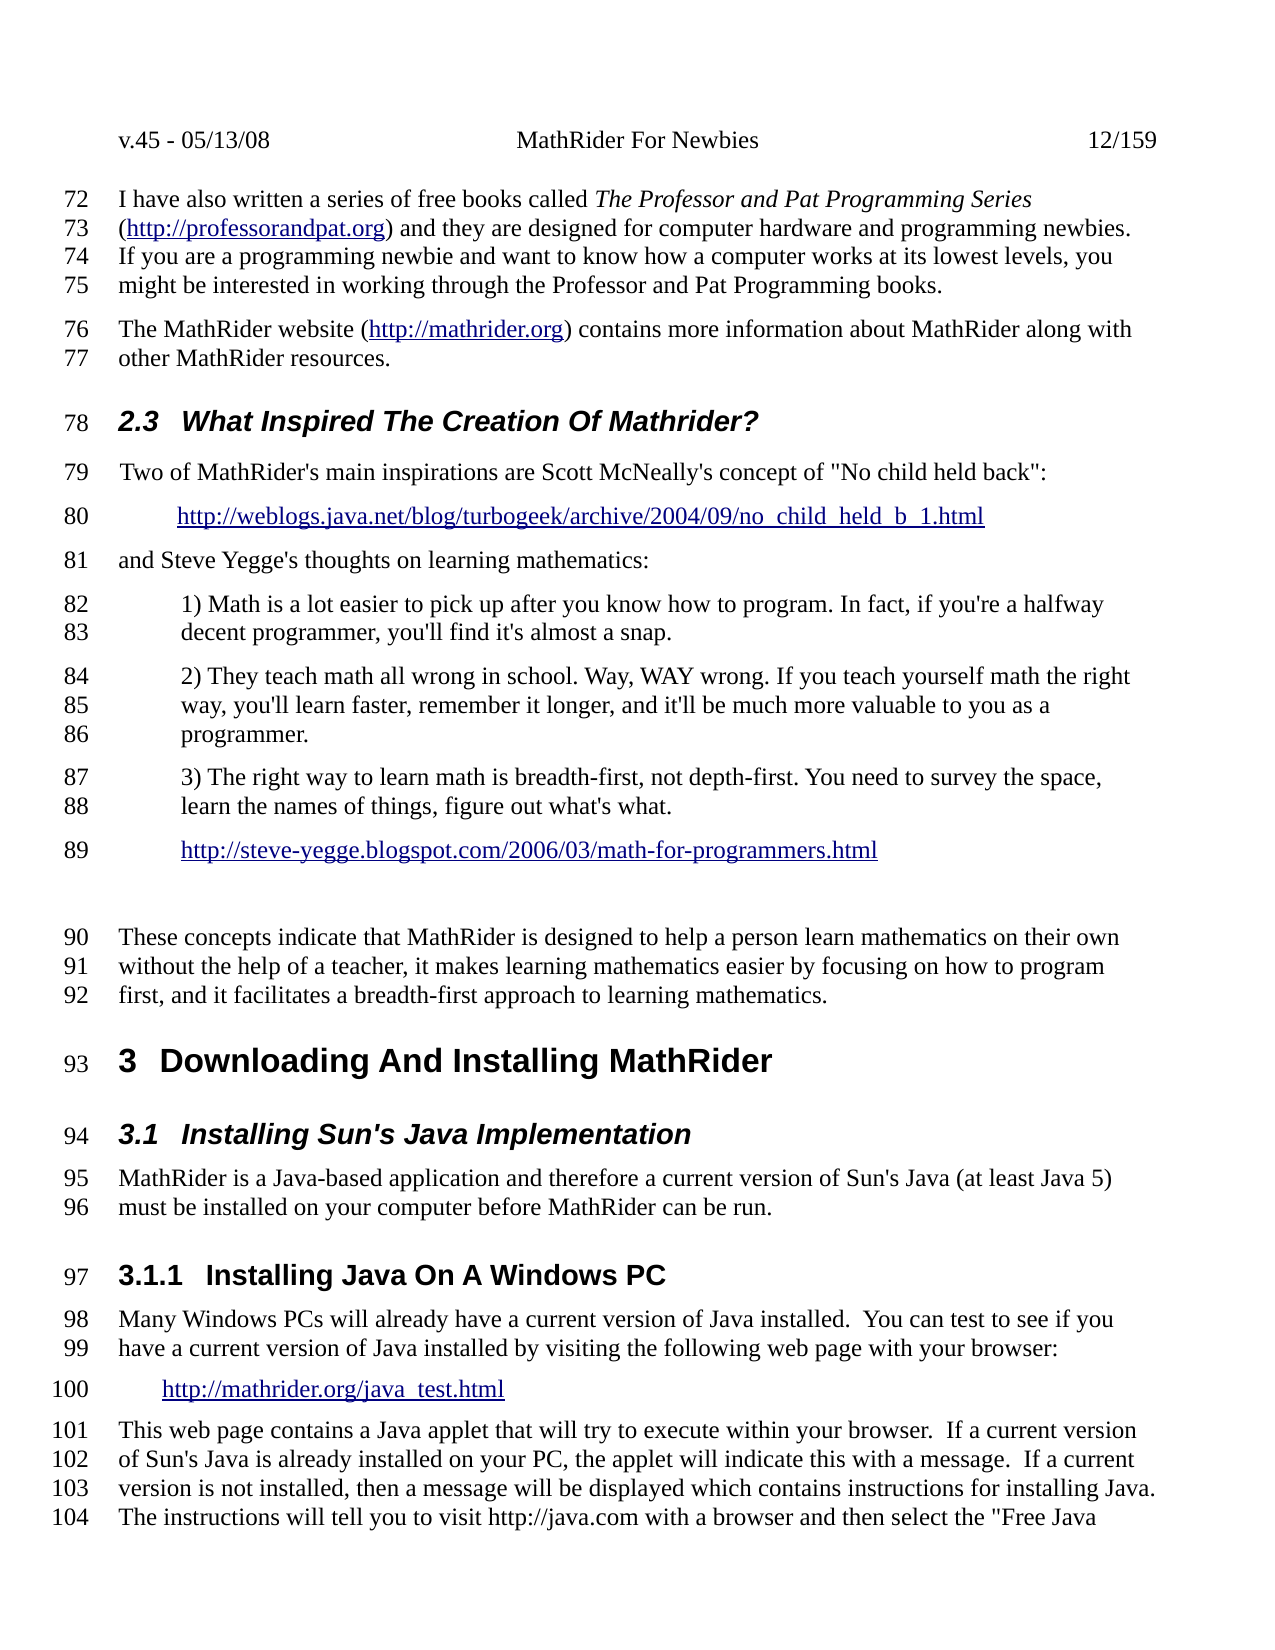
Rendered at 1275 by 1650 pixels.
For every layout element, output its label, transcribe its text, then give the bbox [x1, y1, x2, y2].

text MathRider is a Java-based application and therefore a current version of Sun's Java (at least Java 5) must be installed on your computer before MathRider can be run. [118, 1163, 1157, 1221]
subtitle What Inspired The Creation Of Mathrider? [118, 404, 1157, 437]
text This web page contains a Java applet that will try to execute within your browser. If a current version of Sun's Java is already installed on your PC, the applet will indicate this with a message. If a current version is not installed, then a message will be displayed which contains instructions for installing Java. The instructions will tell you to visit http://java.com with a browser and then select the "Free Java [118, 1416, 1157, 1531]
text 2) They teach math all wrong in school. Way, WAY wrong. If you teach yourself math the right way, you'll learn faster, remember it longer, and it'll be much more valuable to you as a programmer. [181, 661, 1157, 747]
subtitle Downloading And Installing MathRider [118, 1041, 1157, 1080]
text and Steve Yegge's thoughts on learning mathematics: [118, 545, 1157, 574]
text I have also written a series of free books called The Professor and Pat Programming Series (http://professorandpat.org) and they are designed for computer hardware and programming newbies. If you are a programming newbie and want to know how a computer works at its lowest levels, you might be interested in working through the Professor and Pat Programming books. [118, 184, 1157, 299]
text These concepts indicate that MathRider is designed to help a person learn mathematics on their own without the help of a teacher, it makes learning mathematics easier by focusing on how to program first, and it facilitates a breadth-first approach to learning mathematics. [118, 922, 1157, 1009]
text http://weblogs.java.net/blog/turbogeek/archive/2004/09/no_child_held_b_1.html [177, 501, 1157, 530]
text Many Windows PCs will already have a current version of Java installed. You can test to see if you have a current version of Java installed by visiting the following web page with your browser: [118, 1304, 1157, 1362]
text 1) Math is a lot easier to pick up after you know how to program. In fact, if you're a halfway decent programmer, you'll find it's almost a snap. [181, 589, 1157, 646]
text Two of MathRider's main inspirations are Scott McNeally's concept of "No child held back": [119, 457, 1157, 486]
subtitle Installing Sun's Java Implementation [118, 1117, 1157, 1151]
text http://mathrider.org/java_test.html [162, 1374, 1157, 1403]
text The MathRider website (http://mathrider.org) contains more information about MathRider along with other MathRider resources. [118, 314, 1157, 371]
subtitle Installing Java On A Windows PC [118, 1258, 1157, 1292]
text http://steve-yegge.blogspot.com/2006/03/math-for-programmers.html [181, 835, 1157, 864]
text 3) The right way to learn math is breadth-first, not depth-first. You need to survey the space, learn the names of things, figure out what's what. [181, 762, 1157, 820]
